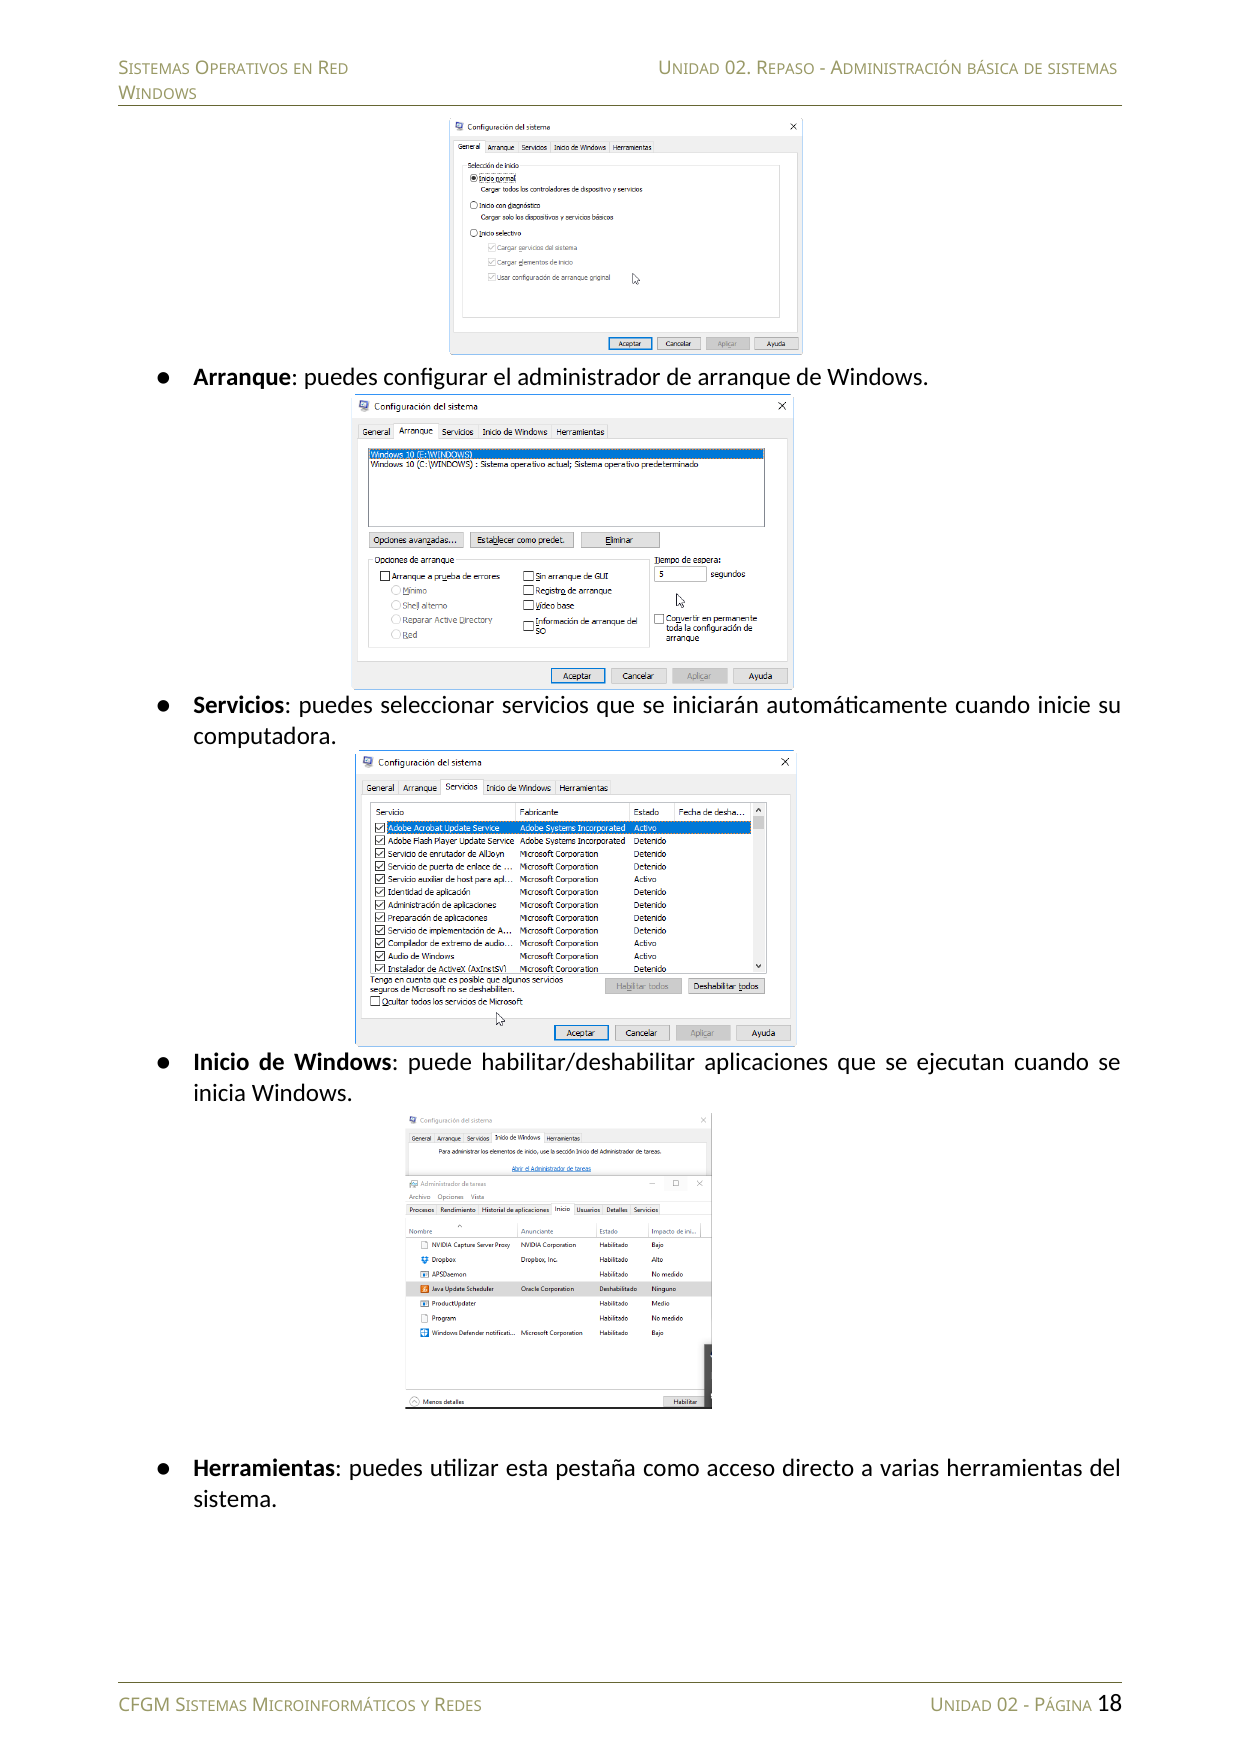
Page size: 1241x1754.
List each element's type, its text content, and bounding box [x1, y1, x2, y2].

list Arranque: puedes configurar el administrador de arranque de Windows. [156, 361, 1122, 391]
list Inicio de Windows: puede habilitar/deshabilitar aplicaciones que se ejecutan cuando se inicia Windows. [156, 1047, 1122, 1107]
picture [405, 1113, 712, 1409]
picture [351, 394, 794, 690]
list Servicios: puedes seleccionar servicios que se iniciarán automáticamente cuando inicie su computadora. [156, 690, 1122, 751]
picture [449, 118, 803, 355]
list Herramientas: puedes utilizar esta pestaña como acceso directo a varias herramientas del sistema. [156, 1452, 1122, 1513]
picture [355, 750, 797, 1047]
